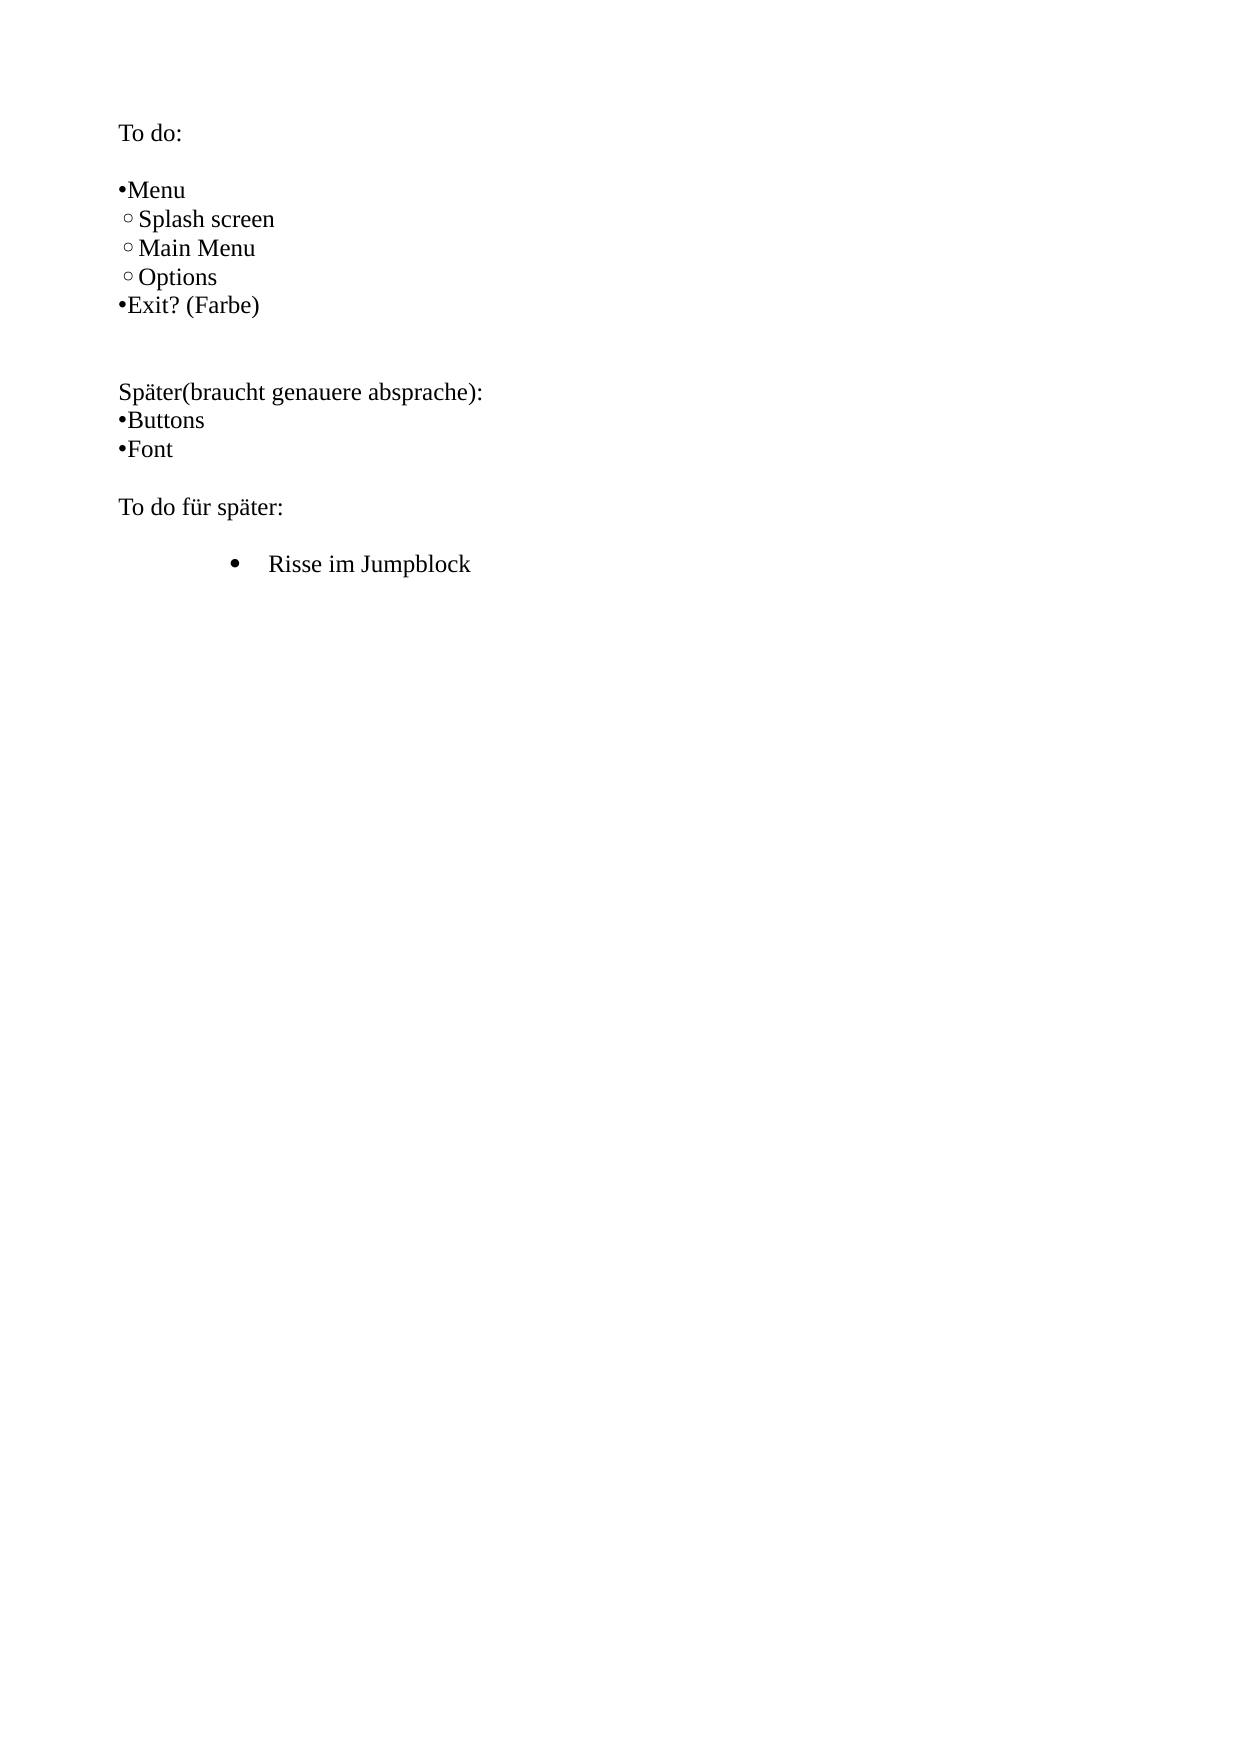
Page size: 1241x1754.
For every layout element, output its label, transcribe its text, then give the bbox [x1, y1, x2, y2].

list Splash screen [118, 204, 1122, 233]
list Options [118, 262, 1122, 291]
list Menu [118, 176, 1122, 204]
list Exit? (Farbe) [118, 291, 1122, 319]
list Font [118, 434, 1122, 463]
list Main Menu [118, 233, 1122, 262]
list Risse im Jumpblock [231, 549, 1122, 578]
text Später(braucht genauere absprache): [118, 377, 1122, 406]
text To do für später: [118, 492, 1122, 521]
text To do: [118, 118, 1122, 147]
list Buttons [118, 406, 1122, 434]
